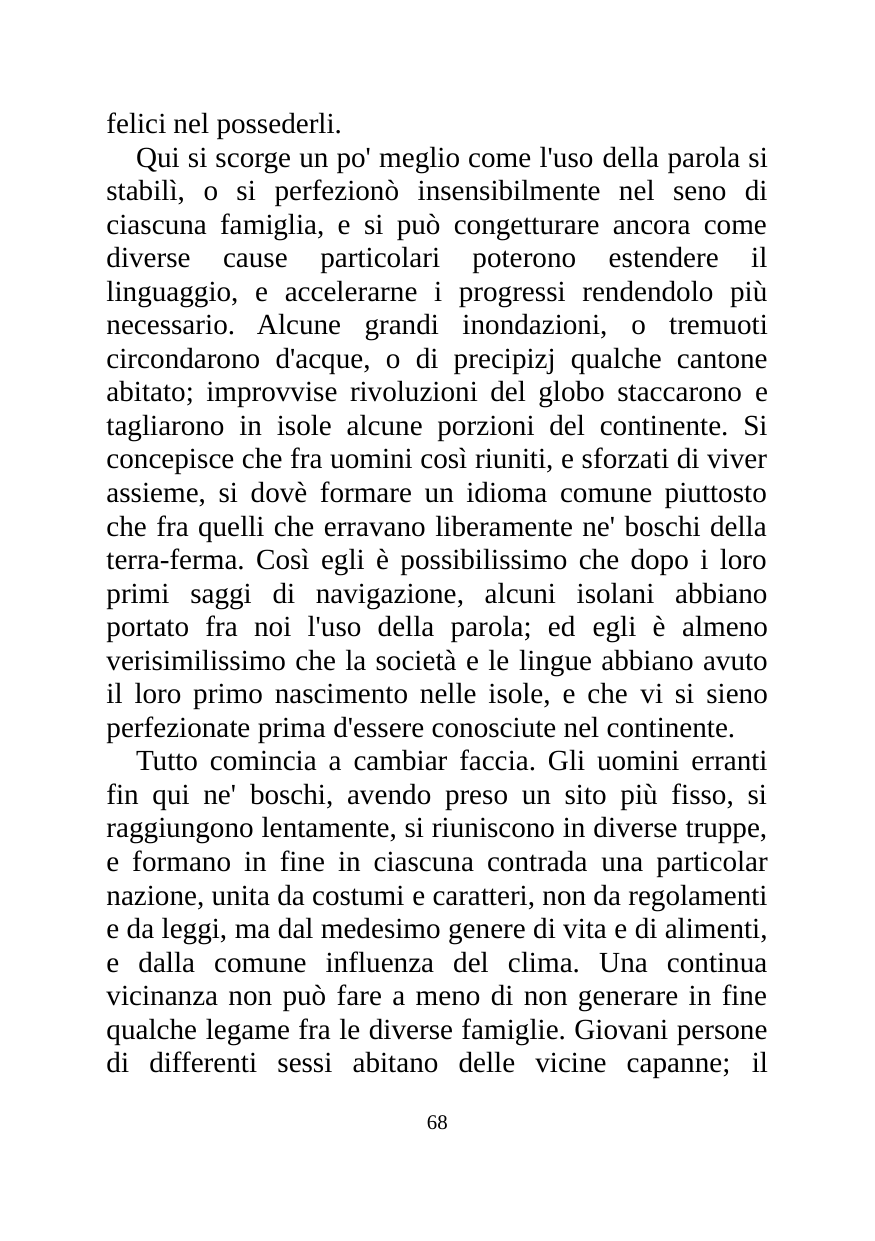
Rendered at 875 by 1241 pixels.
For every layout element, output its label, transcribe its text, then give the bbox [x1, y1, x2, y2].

text Tutto comincia a cambiar faccia. Gli uomini erranti fin qui ne' boschi, avendo preso un sito più fisso, si raggiungono lentamente, si riuniscono in diverse truppe, e formano in fine in ciascuna contrada una particolar nazione, unita da costumi e caratteri, non da regolamenti e da leggi, ma dal medesimo genere di vita e di alimenti, e dalla comune influenza del clima. Una continua vicinanza non può fare a meno di non generare in fine qualche legame fra le diverse famiglie. Giovani persone di differenti sessi abitano delle vicine capanne; il [106, 743, 768, 1079]
text felici nel possederli. [106, 106, 768, 140]
text Qui si scorge un po' meglio come l'uso della parola si stabilì, o si perfezionò insensibilmente nel seno di ciascuna famiglia, e si può congetturare ancora come diverse cause particolari poterono estendere il linguaggio, e accelerarne i progressi rendendolo più necessario. Alcune grandi inondazioni, o tremuoti circondarono d'acque, o di precipizj qualche cantone abitato; improvvise rivoluzioni del globo staccarono e tagliarono in isole alcune porzioni del continente. Si concepisce che fra uomini così riuniti, e sforzati di viver assieme, si dovè formare un idioma comune piuttosto che fra quelli che erravano liberamente ne' boschi della terra-ferma. Così egli è possibilissimo che dopo i loro primi saggi di navigazione, alcuni isolani abbiano portato fra noi l'uso della parola; ed egli è almeno verisimilissimo che la società e le lingue abbiano avuto il loro primo nascimento nelle isole, e che vi si sieno perfezionate prima d'essere conosciute nel continente. [106, 140, 768, 743]
